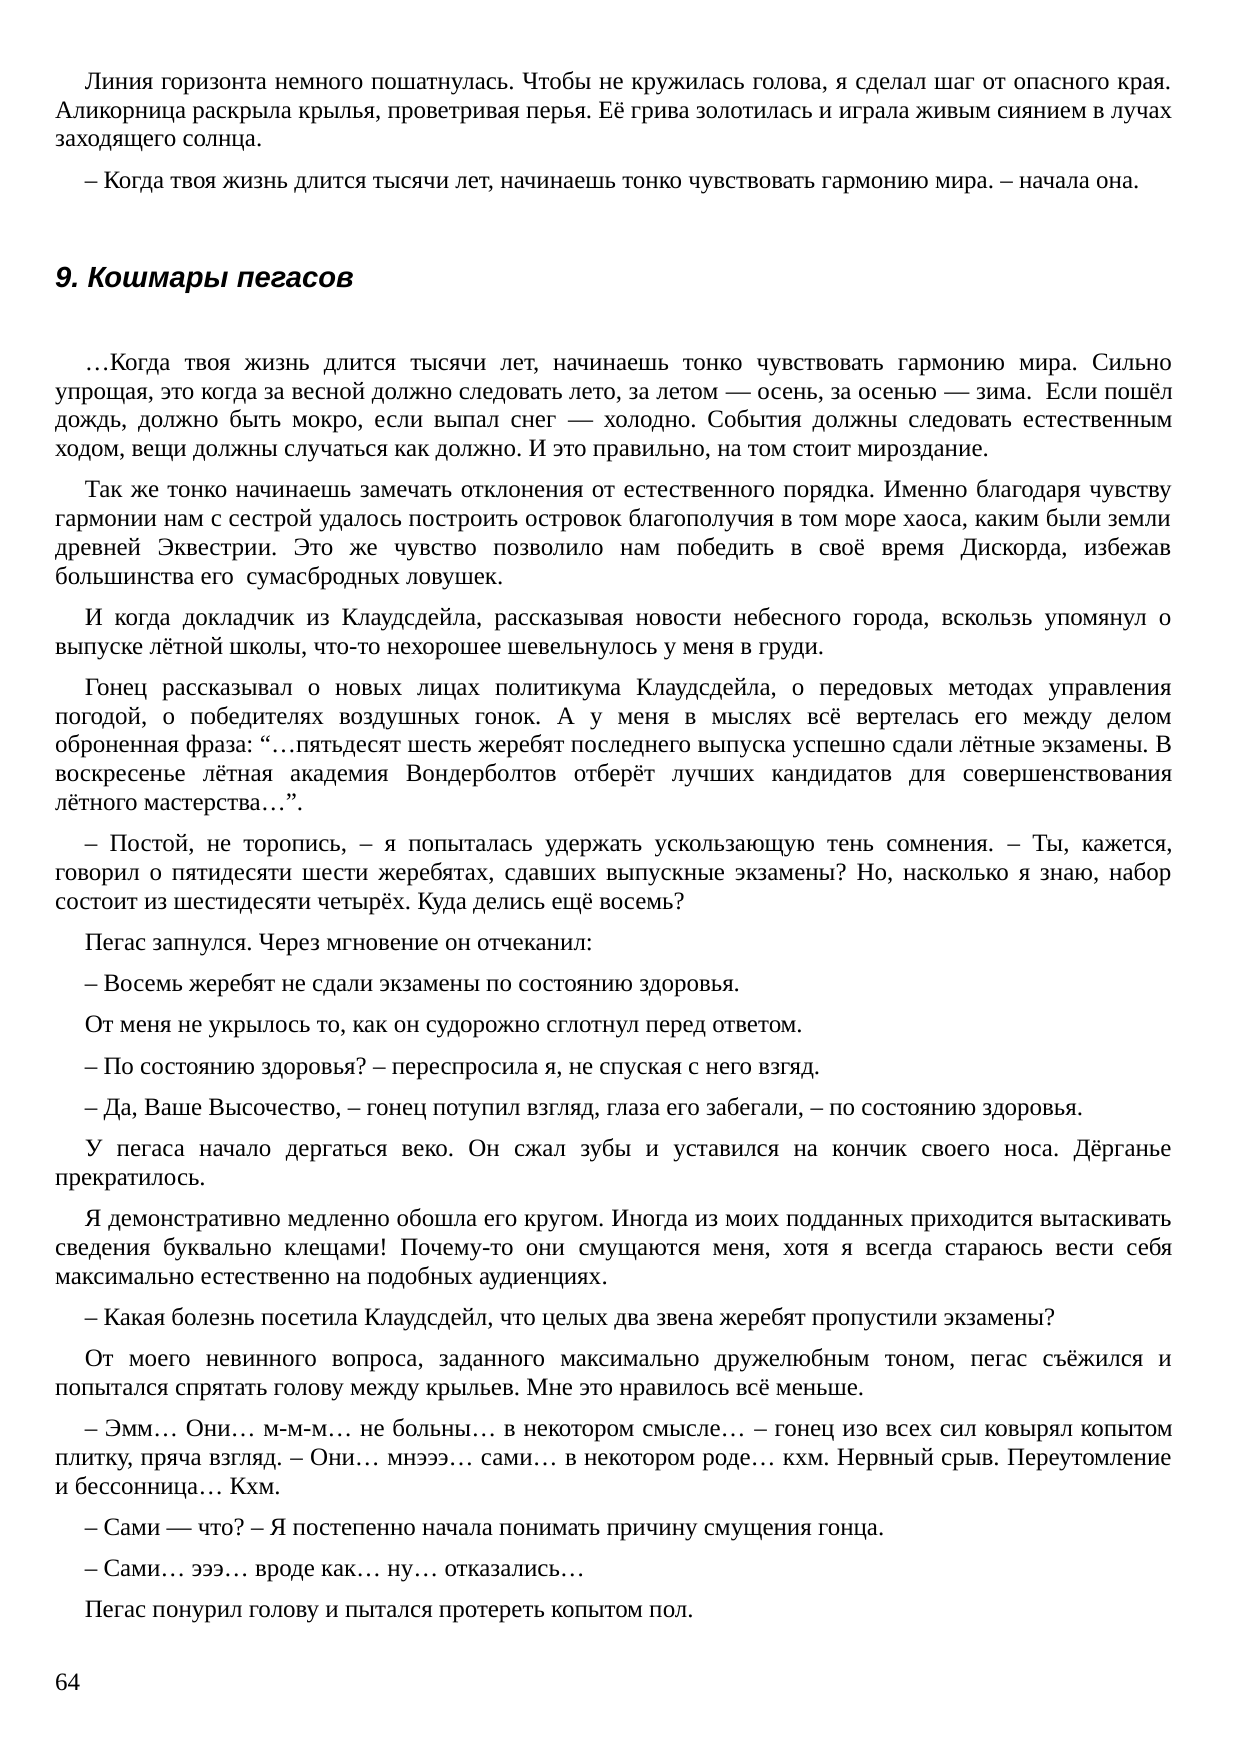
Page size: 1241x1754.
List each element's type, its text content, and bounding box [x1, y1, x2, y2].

text – По состоянию здоровья? – переспросила я, не спуская с него взгяд. [55, 1051, 1173, 1079]
text – Сами — что? – Я постепенно начала понимать причину смущения гонца. [55, 1512, 1173, 1541]
text Так же тонко начинаешь замечать отклонения от естественного порядка. Именно благодаря чувству гармонии нам с сестрой удалось построить островок благополучия в том море хаоса, каким были земли древней Эквестрии. Это же чувство позволило нам победить в своё время Дискорда, избежав большинства его сумасбродных ловушек. [55, 474, 1173, 589]
text – Когда твоя жизнь длится тысячи лет, начинаешь тонко чувствовать гармонию мира. – начала она. [55, 165, 1173, 193]
text Линия горизонта немного пошатнулась. Чтобы не кружилась голова, я сделал шаг от опасного края. Аликорница раскрыла крылья, проветривая перья. Её грива золотилась и играла живым сиянием в лучах заходящего солнца. [55, 66, 1173, 152]
text – Сами… эээ… вроде как… ну… отказались… [55, 1553, 1173, 1582]
text И когда докладчик из Клаудсдейла, рассказывая новости небесного города, вскользь упомянул о выпуске лётной школы, что-то нехорошее шевельнулось у меня в груди. [55, 602, 1173, 659]
text Я демонстративно медленно обошла его кругом. Иногда из моих подданных приходится вытаскивать сведения буквально клещами! Почему-то они смущаются меня, хотя я всегда стараюсь вести себя максимально естественно на подобных аудиенциях. [55, 1203, 1173, 1289]
text Гонец рассказывал о новых лицах политикума Клаудсдейла, о передовых методах управления погодой, о победителях воздушных гонок. А у меня в мыслях всё вертелась его между делом оброненная фраза: “…пятьдесят шесть жеребят последнего выпуска успешно сдали лётные экзамены. В воскресенье лётная академия Вондерболтов отберёт лучших кандидатов для совершенствования лётного мастерства…”. [55, 672, 1173, 816]
text – Восемь жеребят не сдали экзамены по состоянию здоровья. [55, 968, 1173, 997]
text …Когда твоя жизнь длится тысячи лет, начинаешь тонко чувствовать гармонию мира. Сильно упрощая, это когда за весной должно следовать лето, за летом — осень, за осенью — зима. Если пошёл дождь, должно быть мокро, если выпал снег — холодно. События должны следовать естественным ходом, вещи должны случаться как должно. И это правильно, на том стоит мироздание. [55, 347, 1173, 462]
text От моего невинного вопроса, заданного максимально дружелюбным тоном, пегас съёжился и попытался спрятать голову между крыльев. Мне это нравилось всё меньше. [55, 1343, 1173, 1401]
text – Эмм… Они… м-м-м… не больны… в некотором смысле… – гонец изо всех сил ковырял копытом плитку, пряча взгляд. – Они… мнэээ… сами… в некотором роде… кхм. Нервный срыв. Переутомление и бессонница… Кхм. [55, 1413, 1173, 1499]
text От меня не укрылось то, как он судорожно сглотнул перед ответом. [55, 1009, 1173, 1038]
text У пегаса начало дергаться веко. Он сжал зубы и уставился на кончик своего носа. Дёрганье прекратилось. [55, 1133, 1173, 1191]
text – Да, Ваше Высочество, – гонец потупил взгляд, глаза его забегали, – по состоянию здоровья. [55, 1092, 1173, 1121]
subtitle 9. Кошмары пегасов [55, 260, 1173, 293]
text – Какая болезнь посетила Клаудсдейл, что целых два звена жеребят пропустили экзамены? [55, 1302, 1173, 1331]
text – Постой, не торопись, – я попыталась удержать ускользающую тень сомнения. – Ты, кажется, говорил о пятидесяти шести жеребятах, сдавших выпускные экзамены? Но, насколько я знаю, набор состоит из шестидесяти четырёх. Куда делись ещё восемь? [55, 828, 1173, 914]
text Пегас запнулся. Через мгновение он отчеканил: [55, 927, 1173, 956]
text Пегас понурил голову и пытался протереть копытом пол. [55, 1594, 1173, 1623]
